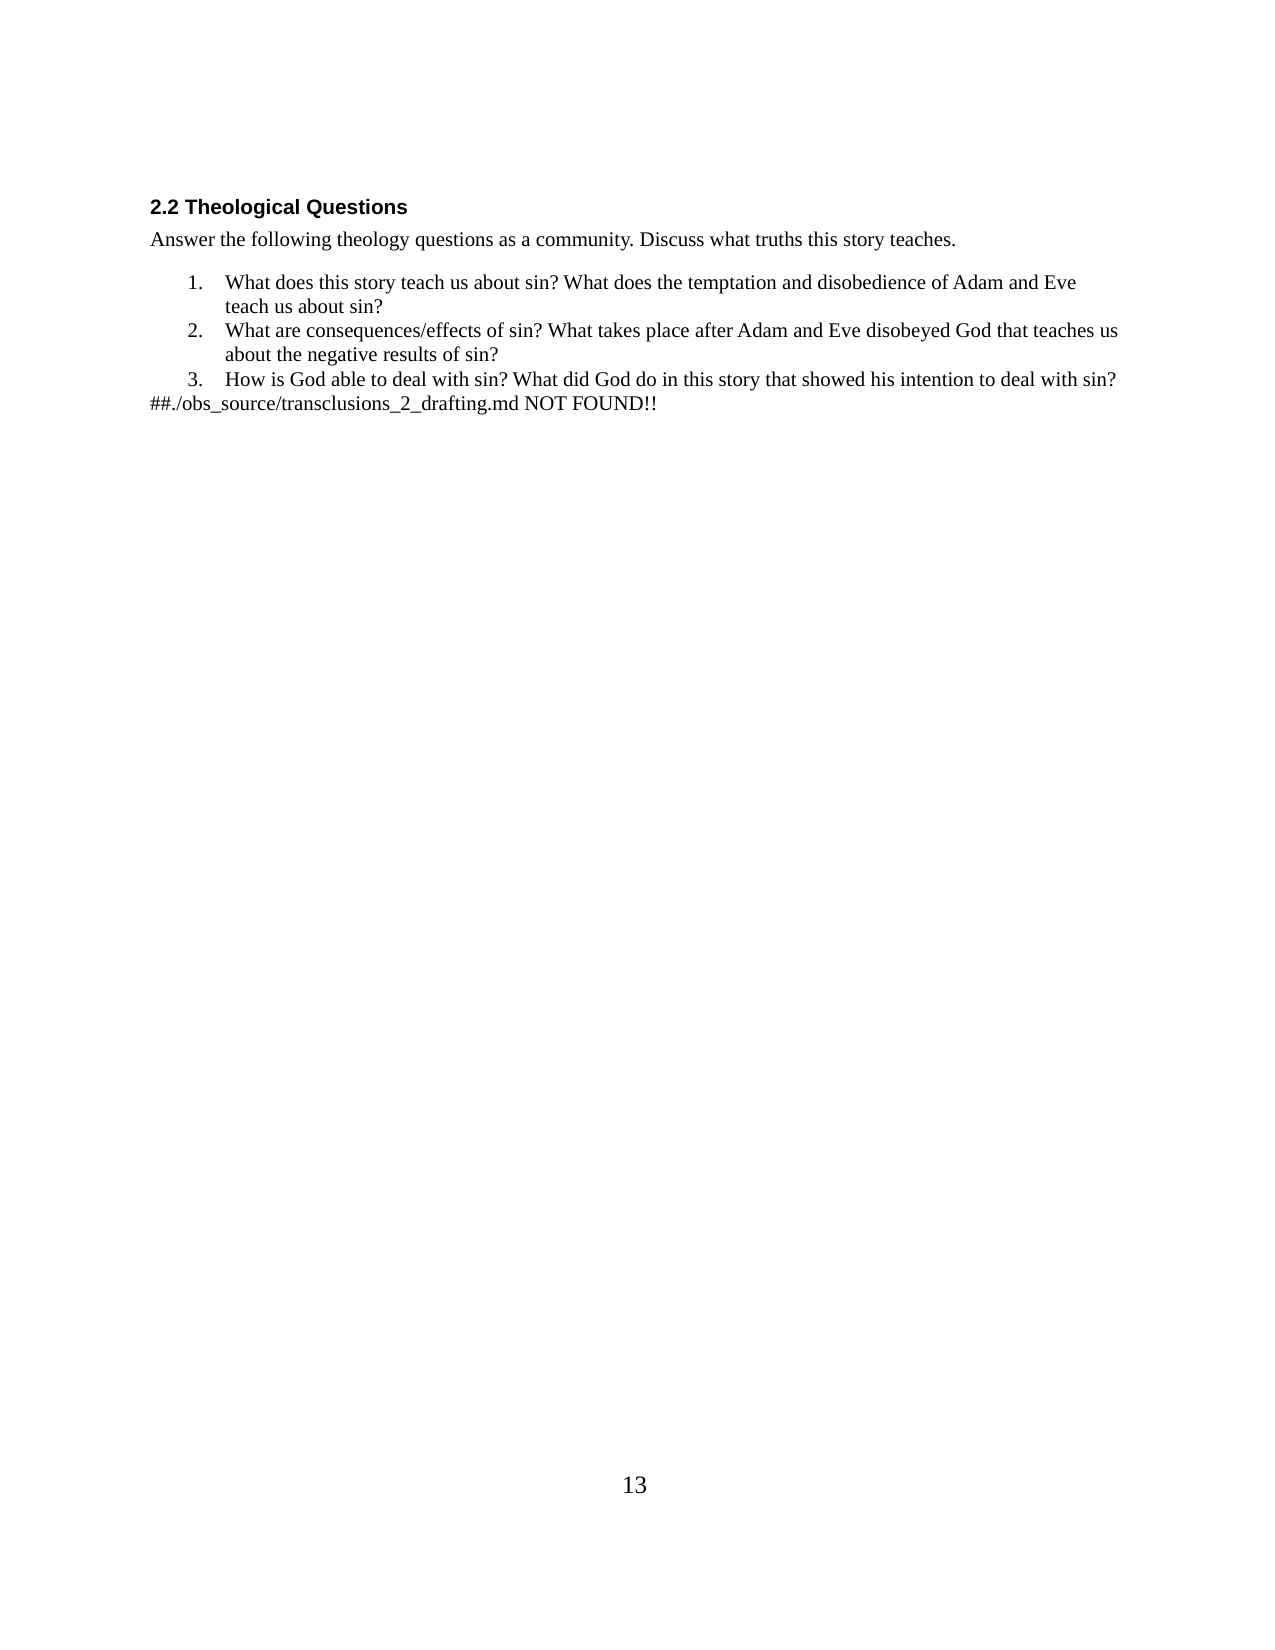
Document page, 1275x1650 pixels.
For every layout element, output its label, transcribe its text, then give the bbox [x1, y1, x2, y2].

text Answer the following theology questions as a community. Discuss what truths this story teaches. [150, 227, 1125, 251]
list What are consequences/effects of sin? What takes place after Adam and Eve disobeyed God that teaches us about the negative results of sin? [187, 318, 1125, 366]
subtitle 2.2 Theological Questions [150, 195, 1125, 219]
list How is God able to deal with sin? What did God do in this story that showed his intention to deal with sin? [187, 366, 1125, 391]
list What does this story teach us about sin? What does the temptation and disobedience of Adam and Eve teach us about sin? [187, 270, 1125, 318]
text ##./obs_source/transclusions_2_drafting.md NOT FOUND!! [150, 391, 1125, 414]
